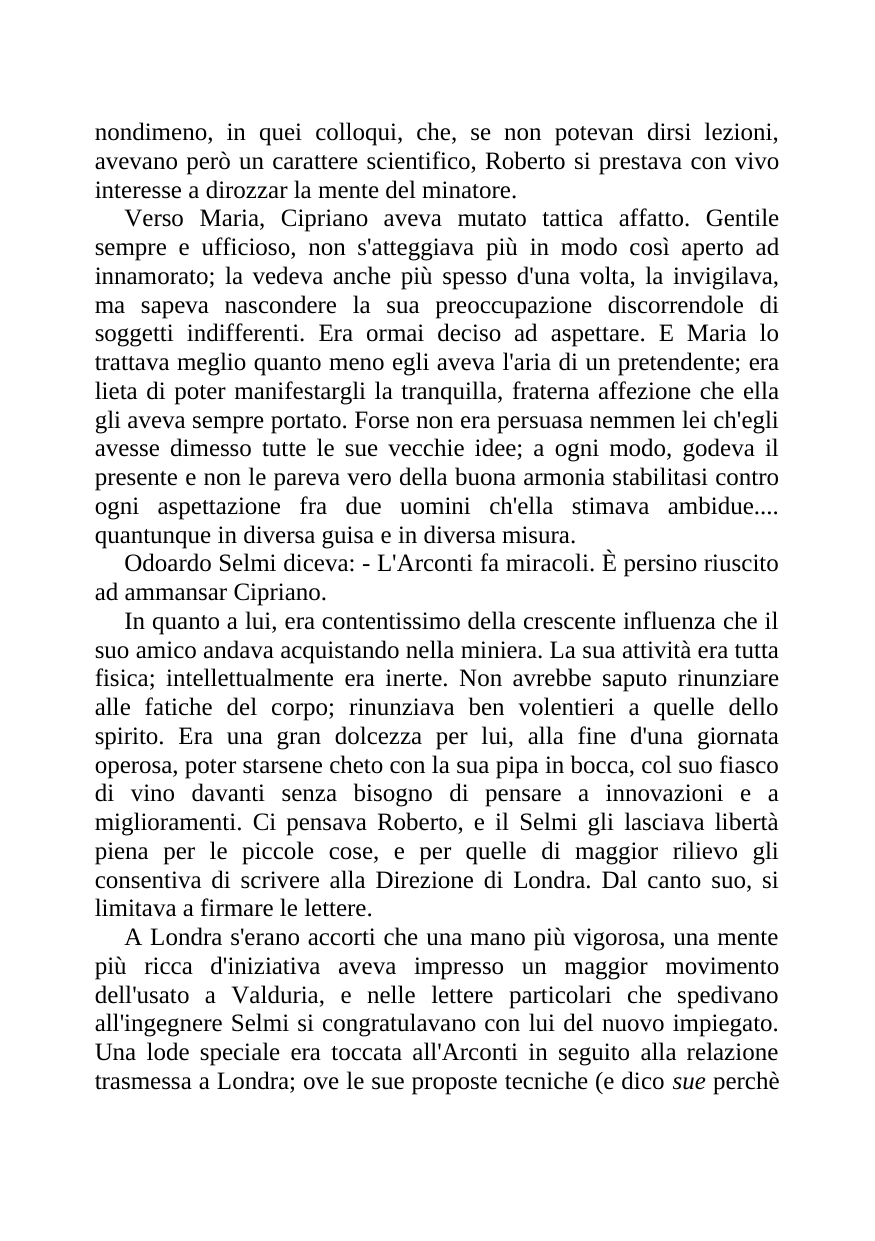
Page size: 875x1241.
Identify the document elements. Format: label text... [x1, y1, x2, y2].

text nondimeno, in quei colloqui, che, se non potevan dirsi lezioni, avevano però un carattere scientifico, Roberto si prestava con vivo interesse a dirozzar la mente del minatore. [94, 117, 779, 203]
text In quanto a lui, era contentissimo della crescente influenza che il suo amico andava acquistando nella miniera. La sua attività era tutta fisica; intellettualmente era inerte. Non avrebbe saputo rinunziare alle fatiche del corpo; rinunziava ben volentieri a quelle dello spirito. Era una gran dolcezza per lui, alla fine d'una giornata operosa, poter starsene cheto con la sua pipa in bocca, col suo fiasco di vino davanti senza bisogno di pensare a innovazioni e a miglioramenti. Ci pensava Roberto, e il Selmi gli lasciava libertà piena per le piccole cose, e per quelle di maggior rilievo gli consentiva di scrivere alla Direzione di Londra. Dal canto suo, si limitava a firmare le lettere. [94, 606, 779, 922]
text Verso Maria, Cipriano aveva mutato tattica affatto. Gentile sempre e ufficioso, non s'atteggiava più in modo così aperto ad innamorato; la vedeva anche più spesso d'una volta, la invigilava, ma sapeva nascondere la sua preoccupazione discorrendole di soggetti indifferenti. Era ormai deciso ad aspettare. E Maria lo trattava meglio quanto meno egli aveva l'aria di un pretendente; era lieta di poter manifestargli la tranquilla, fraterna affezione che ella gli aveva sempre portato. Forse non era persuasa nemmen lei ch'egli avesse dimesso tutte le sue vecchie idee; a ogni modo, godeva il presente e non le pareva vero della buona armonia stabilitasi contro ogni aspettazione fra due uomini ch'ella stimava ambidue.... quantunque in diversa guisa e in diversa misura. [94, 203, 779, 548]
text Odoardo Selmi diceva: - L'Arconti fa miracoli. È persino riuscito ad ammansar Cipriano. [94, 548, 779, 606]
text A Londra s'erano accorti che una mano più vigorosa, una mente più ricca d'iniziativa aveva impresso un maggior movimento dell'usato a Valduria, e nelle lettere particolari che spedivano all'ingegnere Selmi si congratulavano con lui del nuovo impiegato. Una lode speciale era toccata all'Arconti in seguito alla relazione trasmessa a Londra; ove le sue proposte tecniche (e dico sue perchè [94, 922, 779, 1095]
